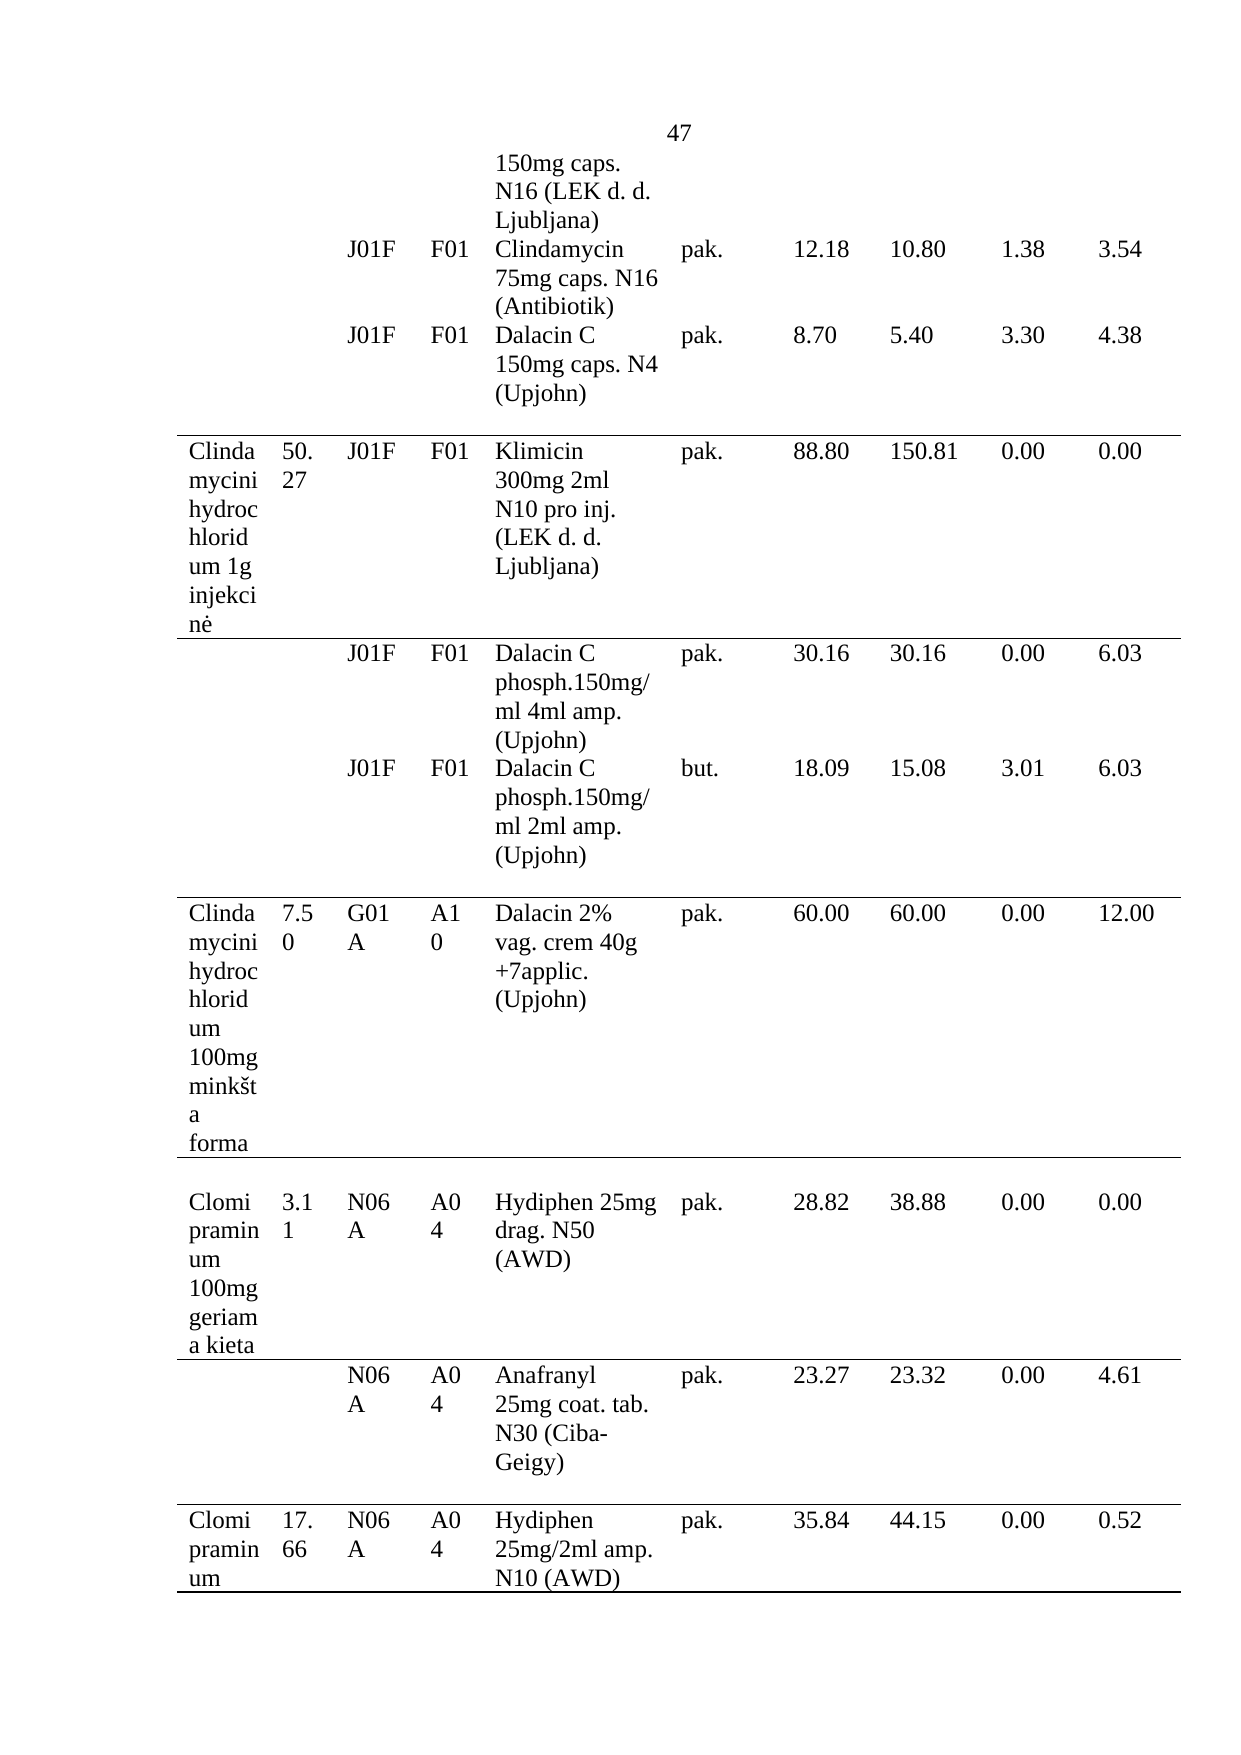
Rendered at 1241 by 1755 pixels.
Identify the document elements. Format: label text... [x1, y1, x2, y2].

table_cell 0.52 [1087, 1505, 1181, 1591]
table_cell J01F [336, 436, 419, 637]
table_cell Clindamycin 75mg caps. N16 (Antibiotik) [484, 234, 669, 320]
table_cell 0.00 [990, 1187, 1087, 1359]
table_cell [484, 406, 669, 435]
table_cell N06A [336, 1360, 419, 1475]
table_cell Clindamycini hydrochloridum 100mg minkšta forma [177, 898, 271, 1157]
table_cell 0.00 [990, 436, 1087, 637]
table_cell [336, 1475, 419, 1504]
table_cell [177, 1158, 271, 1187]
table_cell 1.38 [990, 234, 1087, 320]
table_cell [782, 869, 878, 897]
table_cell pak. [670, 234, 782, 320]
table_cell F01 [419, 320, 483, 406]
table_cell 0.00 [1087, 436, 1181, 637]
table_cell G01A [336, 898, 419, 1157]
table_cell [782, 1475, 878, 1504]
table_cell [670, 869, 782, 897]
table_cell Dalacin C phosph.150mg/ml 2ml amp. (Upjohn) [484, 754, 669, 868]
table_cell [878, 1475, 990, 1504]
table_cell [670, 1475, 782, 1504]
table_cell 6.03 [1087, 754, 1181, 868]
table_cell [271, 406, 336, 435]
table_cell A04 [419, 1360, 483, 1475]
table_cell 30.16 [782, 639, 878, 753]
table_cell [177, 1475, 271, 1504]
table_cell [878, 406, 990, 435]
table_cell [670, 406, 782, 435]
table_cell [271, 869, 336, 897]
table_cell [484, 1475, 669, 1504]
table_cell pak. [670, 639, 782, 753]
table_cell 4.61 [1087, 1360, 1181, 1475]
table_cell 3.11 [271, 1187, 336, 1359]
table_cell [878, 1158, 990, 1187]
table_cell [1087, 1158, 1181, 1187]
table_cell [177, 406, 271, 435]
table_cell F01 [419, 234, 483, 320]
table_cell 60.00 [878, 898, 990, 1157]
table_cell [1087, 1475, 1181, 1504]
table_cell [419, 148, 483, 234]
table_cell 30.16 [878, 639, 990, 753]
table_cell A04 [419, 1505, 483, 1591]
table_cell [419, 1158, 483, 1187]
table_cell [878, 148, 990, 234]
table_cell pak. [670, 1360, 782, 1475]
table_cell 44.15 [878, 1505, 990, 1591]
table_cell 5.40 [878, 320, 990, 406]
table_cell [419, 869, 483, 897]
table_cell 0.00 [990, 1505, 1087, 1591]
table_cell [336, 869, 419, 897]
table_cell [990, 1158, 1087, 1187]
table_cell 60.00 [782, 898, 878, 1157]
table_cell F01 [419, 754, 483, 868]
table_cell 0.00 [990, 1360, 1087, 1475]
table_cell [670, 148, 782, 234]
table_cell 7.50 [271, 898, 336, 1157]
table_cell pak. [670, 898, 782, 1157]
table_cell J01F [336, 234, 419, 320]
table_cell [336, 1158, 419, 1187]
table_cell 38.88 [878, 1187, 990, 1359]
table_cell 28.82 [782, 1187, 878, 1359]
table_cell [271, 148, 336, 234]
table_cell J01F [336, 639, 419, 753]
table_cell 150.81 [878, 436, 990, 637]
table_cell 3.01 [990, 754, 1087, 868]
table_cell pak. [670, 436, 782, 637]
table_cell [177, 754, 271, 868]
table_cell [177, 148, 271, 234]
table_cell [990, 1475, 1087, 1504]
table_cell pak. [670, 1505, 782, 1591]
table_cell F01 [419, 639, 483, 753]
table_cell 3.30 [990, 320, 1087, 406]
table_cell [990, 406, 1087, 435]
table_cell 12.18 [782, 234, 878, 320]
table_cell [271, 639, 336, 753]
table_cell 150mg caps. N16 (LEK d. d. Ljubljana) [484, 148, 669, 234]
table_cell J01F [336, 320, 419, 406]
table_cell [177, 234, 271, 320]
table_cell 8.70 [782, 320, 878, 406]
table_cell [1087, 869, 1181, 897]
table_cell [177, 320, 271, 406]
table_cell [271, 1158, 336, 1187]
table_cell Clomipraminum 100mg geriama kieta [177, 1187, 271, 1359]
table_cell [271, 320, 336, 406]
table_cell 4.38 [1087, 320, 1181, 406]
table_cell [177, 639, 271, 753]
table_cell Klimicin 300mg 2ml N10 pro inj.(LEK d. d. Ljubljana) [484, 436, 669, 637]
table_cell [271, 1360, 336, 1475]
table_cell Dalacin C 150mg caps. N4 (Upjohn) [484, 320, 669, 406]
table_cell [782, 406, 878, 435]
table_cell [336, 406, 419, 435]
table_cell [419, 406, 483, 435]
table_cell [271, 234, 336, 320]
table_cell pak. [670, 320, 782, 406]
table_cell F01 [419, 436, 483, 637]
table_cell N06A [336, 1187, 419, 1359]
table_cell 35.84 [782, 1505, 878, 1591]
table_cell 3.54 [1087, 234, 1181, 320]
table_cell 23.32 [878, 1360, 990, 1475]
table_cell but. [670, 754, 782, 868]
table_cell [782, 1158, 878, 1187]
table_cell [1087, 406, 1181, 435]
table_cell 0.00 [1087, 1187, 1181, 1359]
table_cell [419, 1475, 483, 1504]
table_cell 18.09 [782, 754, 878, 868]
table_cell Clomipraminum [177, 1505, 271, 1591]
table_cell 88.80 [782, 436, 878, 637]
table_cell [484, 869, 669, 897]
table_cell [484, 1158, 669, 1187]
table_cell [878, 869, 990, 897]
table_cell [177, 1360, 271, 1475]
table_cell Hydiphen 25mg/2ml amp. N10 (AWD) [484, 1505, 669, 1591]
table_cell A10 [419, 898, 483, 1157]
table_cell [271, 754, 336, 868]
table_cell [177, 869, 271, 897]
table_cell Dalacin C phosph.150mg/ml 4ml amp. (Upjohn) [484, 639, 669, 753]
table_cell Clindamycini hydrochloridum 1g injekcinė [177, 436, 271, 637]
table_cell Dalacin 2% vag. crem 40g +7applic.(Upjohn) [484, 898, 669, 1157]
table_cell 0.00 [990, 639, 1087, 753]
table_cell J01F [336, 754, 419, 868]
table_cell A04 [419, 1187, 483, 1359]
table_cell [782, 148, 878, 234]
table_cell 12.00 [1087, 898, 1181, 1157]
table_cell Anafranyl 25mg coat. tab. N30 (Ciba-Geigy) [484, 1360, 669, 1475]
table_cell [271, 1475, 336, 1504]
table_cell 0.00 [990, 898, 1087, 1157]
table_cell [990, 869, 1087, 897]
table_cell 23.27 [782, 1360, 878, 1475]
table_cell [1087, 148, 1181, 234]
table_cell 15.08 [878, 754, 990, 868]
table_cell pak. [670, 1187, 782, 1359]
table_cell [670, 1158, 782, 1187]
table_cell Hydiphen 25mg drag. N50 (AWD) [484, 1187, 669, 1359]
table_cell 6.03 [1087, 639, 1181, 753]
table_cell [336, 148, 419, 234]
table_cell 10.80 [878, 234, 990, 320]
table_cell [990, 148, 1087, 234]
table_cell 50.27 [271, 436, 336, 637]
table_cell N06A [336, 1505, 419, 1591]
table_cell 17.66 [271, 1505, 336, 1591]
